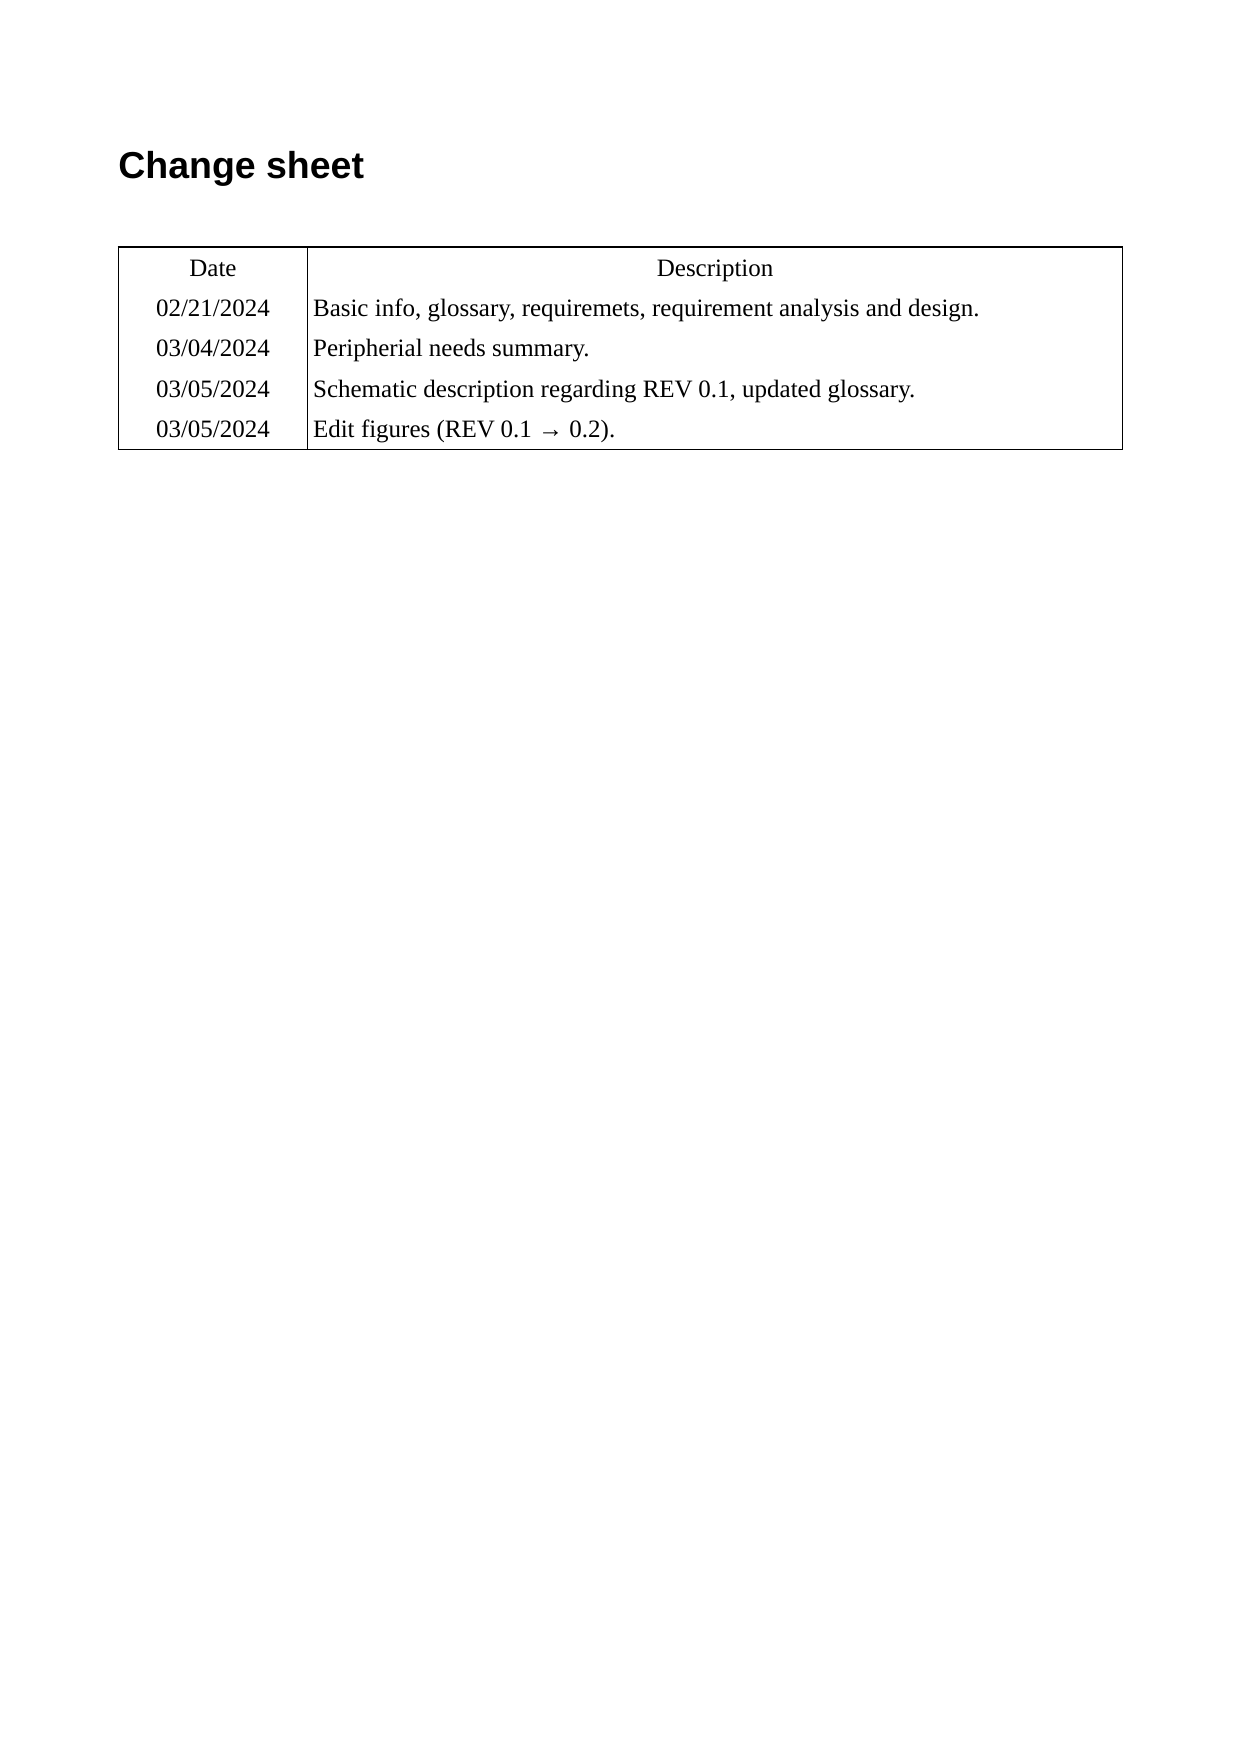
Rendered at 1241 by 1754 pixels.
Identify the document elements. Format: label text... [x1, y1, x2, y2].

table_cell Peripherial needs summary. [308, 328, 1122, 368]
subtitle Change sheet [118, 143, 1122, 186]
table_cell 03/04/2024 [119, 328, 307, 368]
table_header Date [119, 248, 307, 288]
table_cell Edit figures (REV 0.1 → 0.2). [308, 408, 1122, 448]
table_cell 03/05/2024 [119, 368, 307, 408]
table_cell Schematic description regarding REV 0.1, updated glossary. [308, 368, 1122, 408]
table_header Description [308, 248, 1122, 288]
table_cell Basic info, glossary, requiremets, requirement analysis and design. [308, 288, 1122, 328]
table_cell 03/05/2024 [119, 408, 307, 448]
table_cell 02/21/2024 [119, 288, 307, 328]
